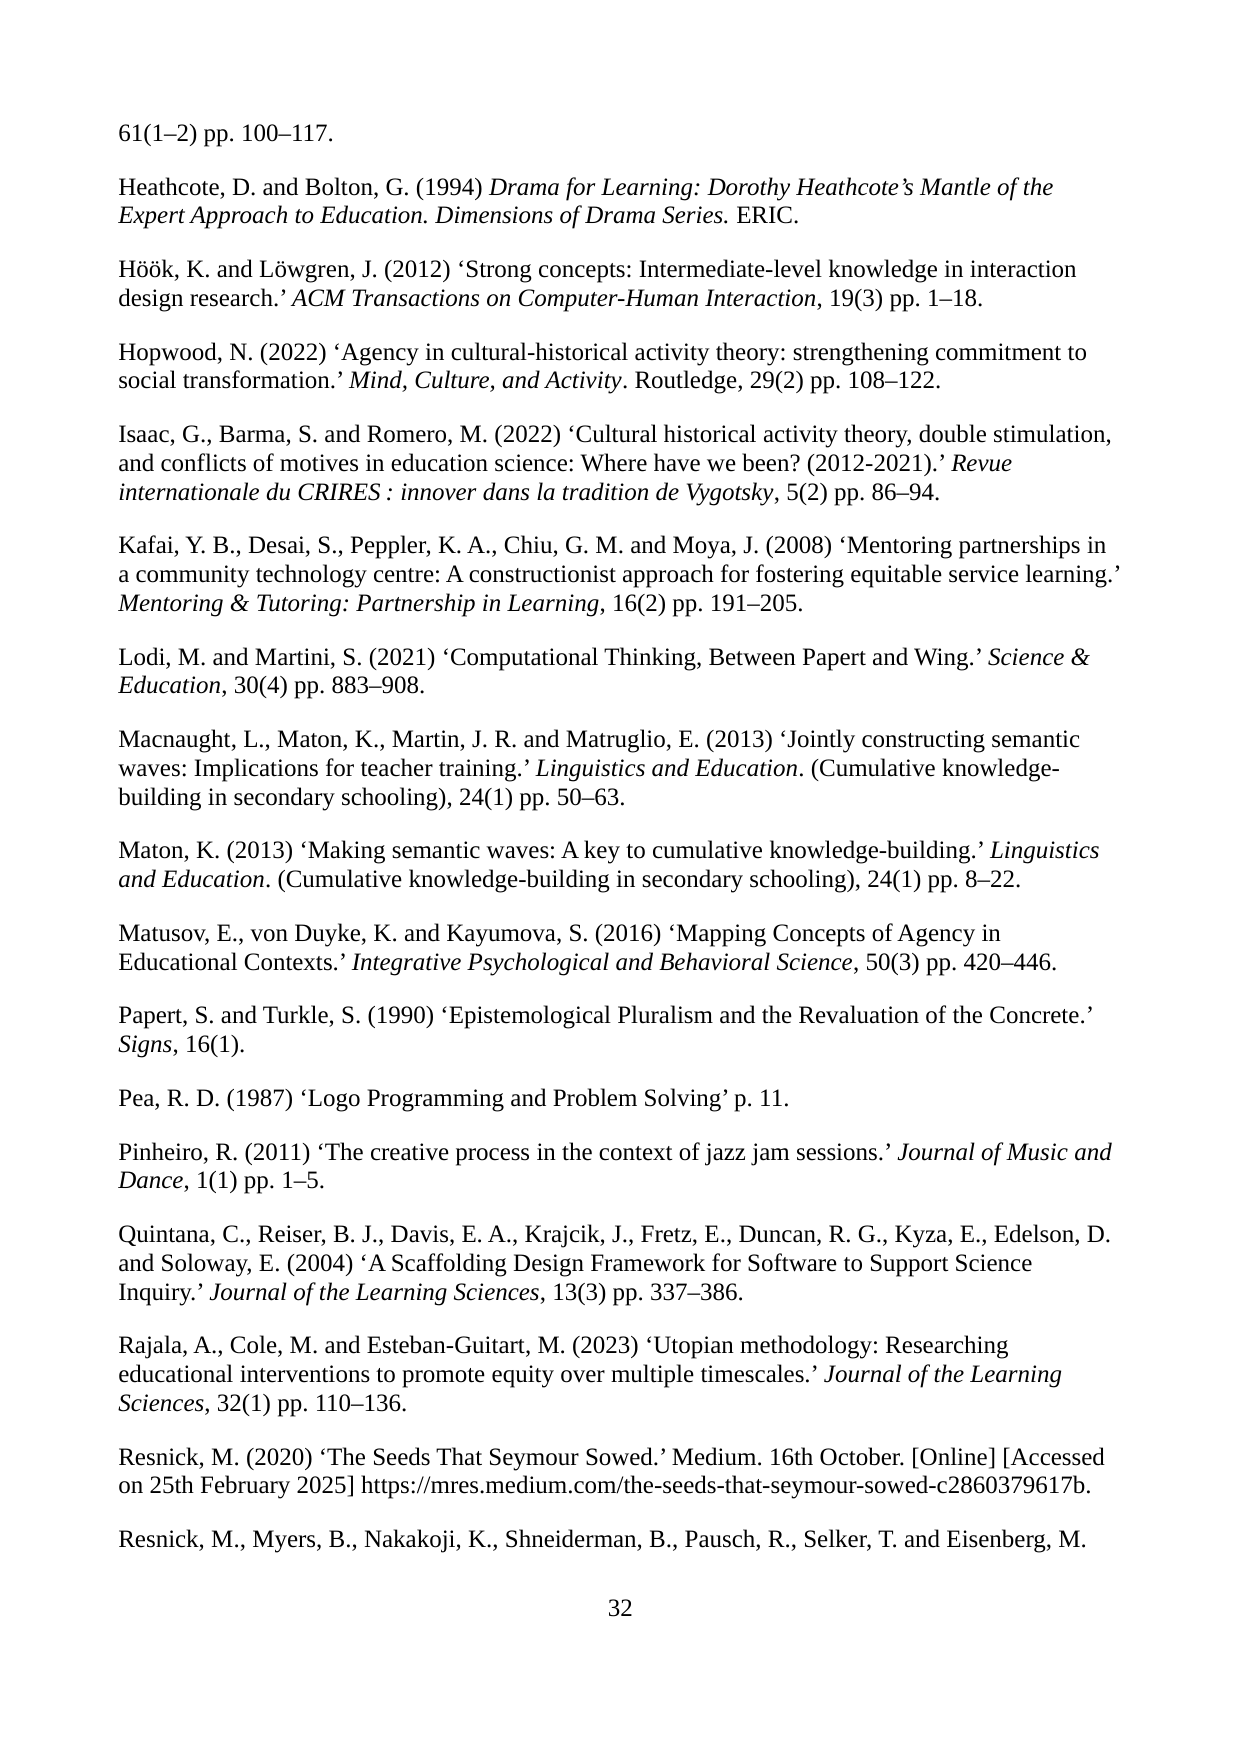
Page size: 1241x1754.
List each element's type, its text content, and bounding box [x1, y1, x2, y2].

text 61(1–2) pp. 100–117. [118, 118, 1122, 147]
text Pea, R. D. (1987) ‘Logo Programming and Problem Solving’ p. 11. [118, 1083, 1122, 1112]
text Maton, K. (2013) ‘Making semantic waves: A key to cumulative knowledge-building.’ Linguistics and Education. (Cumulative knowledge-building in secondary schooling), 24(1) pp. 8–22. [118, 836, 1122, 893]
text Quintana, C., Reiser, B. J., Davis, E. A., Krajcik, J., Fretz, E., Duncan, R. G., Kyza, E., Edelson, D. and Soloway, E. (2004) ‘A Scaffolding Design Framework for Software to Support Science Inquiry.’ Journal of the Learning Sciences, 13(3) pp. 337–386. [118, 1219, 1122, 1306]
text Resnick, M., Myers, B., Nakakoji, K., Shneiderman, B., Pausch, R., Selker, T. and Eisenberg, M. [118, 1524, 1122, 1553]
text Rajala, A., Cole, M. and Esteban-Guitart, M. (2023) ‘Utopian methodology: Researching educational interventions to promote equity over multiple timescales.’ Journal of the Learning Sciences, 32(1) pp. 110–136. [118, 1331, 1122, 1417]
text Macnaught, L., Maton, K., Martin, J. R. and Matruglio, E. (2013) ‘Jointly constructing semantic waves: Implications for teacher training.’ Linguistics and Education. (Cumulative knowledge-building in secondary schooling), 24(1) pp. 50–63. [118, 724, 1122, 811]
text Lodi, M. and Martini, S. (2021) ‘Computational Thinking, Between Papert and Wing.’ Science & Education, 30(4) pp. 883–908. [118, 642, 1122, 699]
text Papert, S. and Turkle, S. (1990) ‘Epistemological Pluralism and the Revaluation of the Concrete.’ Signs, 16(1). [118, 1001, 1122, 1058]
text Heathcote, D. and Bolton, G. (1994) Drama for Learning: Dorothy Heathcote’s Mantle of the Expert Approach to Education. Dimensions of Drama Series. ERIC. [118, 172, 1122, 229]
text Matusov, E., von Duyke, K. and Kayumova, S. (2016) ‘Mapping Concepts of Agency in Educational Contexts.’ Integrative Psychological and Behavioral Science, 50(3) pp. 420–446. [118, 918, 1122, 976]
text Isaac, G., Barma, S. and Romero, M. (2022) ‘Cultural historical activity theory, double stimulation, and conflicts of motives in education science: Where have we been? (2012-2021).’ Revue internationale du CRIRES : innover dans la tradition de Vygotsky, 5(2) pp. 86–94. [118, 419, 1122, 506]
text Hopwood, N. (2022) ‘Agency in cultural-historical activity theory: strengthening commitment to social transformation.’ Mind, Culture, and Activity. Routledge, 29(2) pp. 108–122. [118, 337, 1122, 394]
text Resnick, M. (2020) ‘The Seeds That Seymour Sowed.’ Medium. 16th October. [Online] [Accessed on 25th February 2025] https://mres.medium.com/the-seeds-that-seymour-sowed-c2860379617b. [118, 1442, 1122, 1499]
text Höök, K. and Löwgren, J. (2012) ‘Strong concepts: Intermediate-level knowledge in interaction design research.’ ACM Transactions on Computer-Human Interaction, 19(3) pp. 1–18. [118, 254, 1122, 312]
text Kafai, Y. B., Desai, S., Peppler, K. A., Chiu, G. M. and Moya, J. (2008) ‘Mentoring partnerships in a community technology centre: A constructionist approach for fostering equitable service learning.’ Mentoring & Tutoring: Partnership in Learning, 16(2) pp. 191–205. [118, 531, 1122, 617]
text Pinheiro, R. (2011) ‘The creative process in the context of jazz jam sessions.’ Journal of Music and Dance, 1(1) pp. 1–5. [118, 1137, 1122, 1194]
